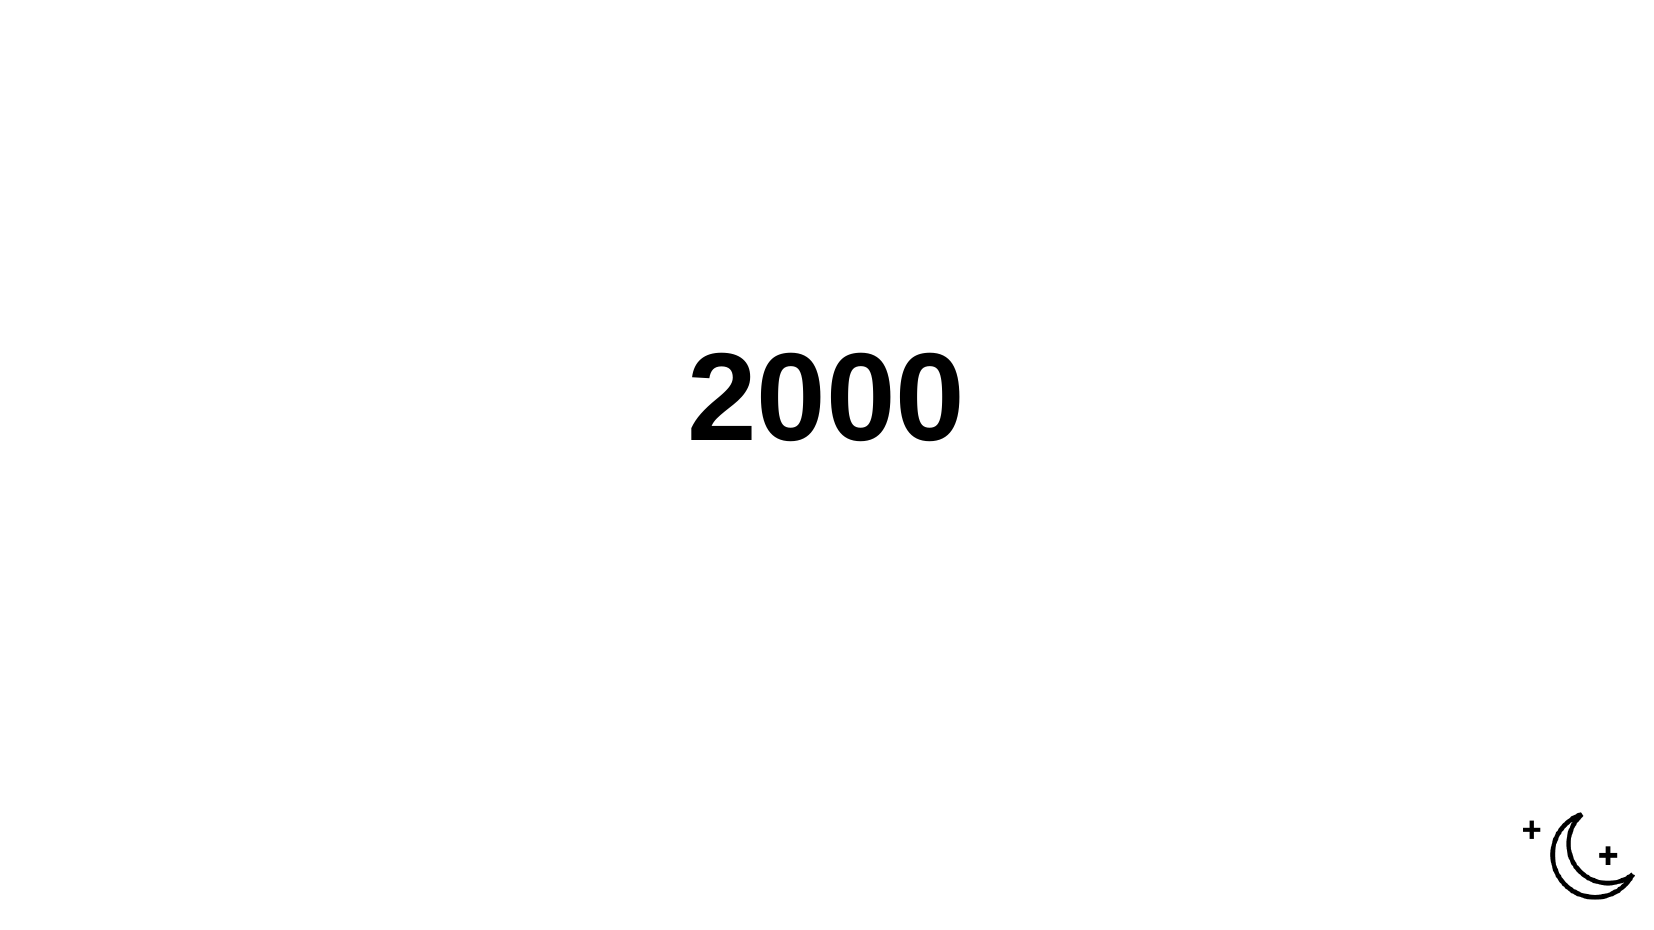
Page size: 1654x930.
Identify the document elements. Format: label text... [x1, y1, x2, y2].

subtitle 2000 [82, 36, 1571, 757]
picture [1503, 779, 1654, 930]
